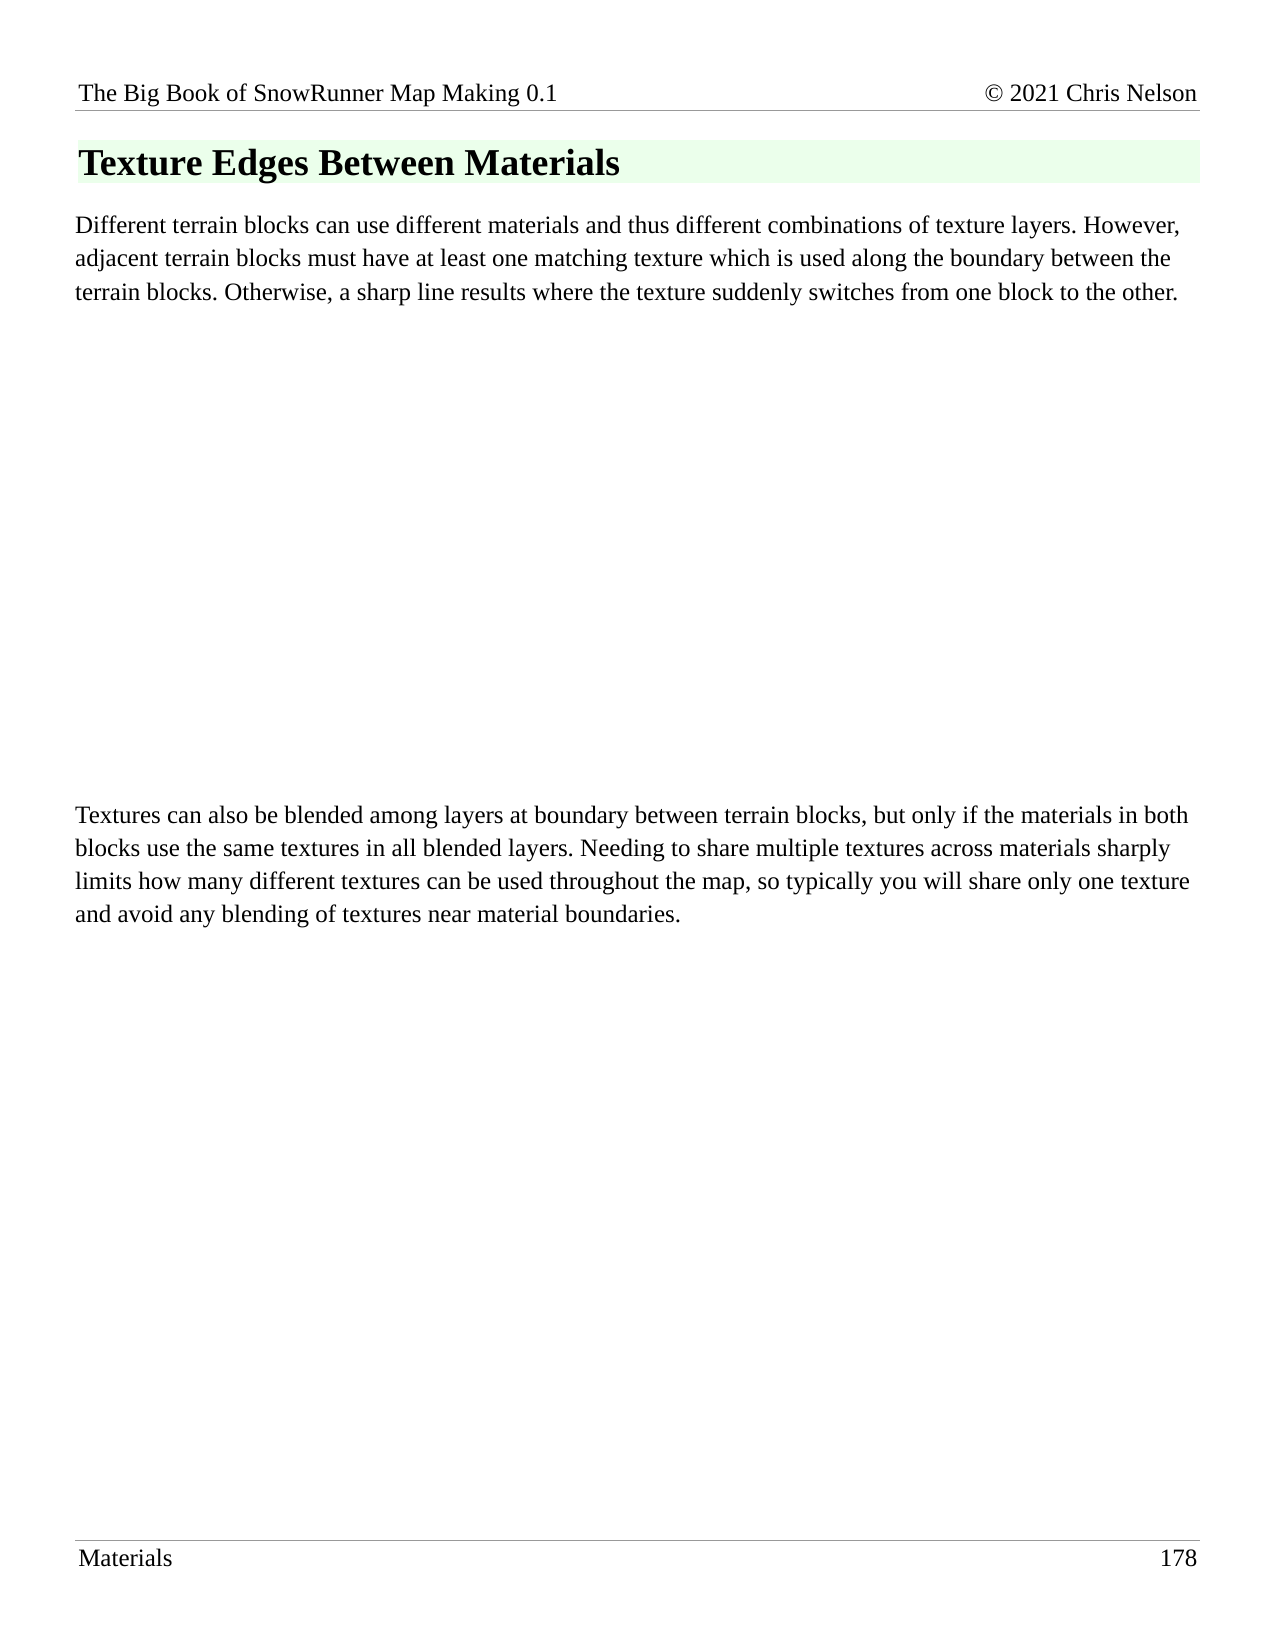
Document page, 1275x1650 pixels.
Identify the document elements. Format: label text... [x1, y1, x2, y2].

text Textures can also be blended among layers at boundary between terrain blocks, but only if the materials in both blocks use the same textures in all blended layers. Needing to share multiple textures across materials sharply limits how many different textures can be used throughout the map, so typically you will share only one texture and avoid any blending of textures near material boundaries. [75, 800, 1200, 928]
subtitle Texture Edges Between Materials [78, 140, 1200, 183]
text Different terrain blocks can use different materials and thus different combinations of texture layers. However, adjacent terrain blocks must have at least one matching texture which is used along the boundary between the terrain blocks. Otherwise, a sharp line results where the texture suddenly switches from one block to the other. [75, 211, 1200, 305]
